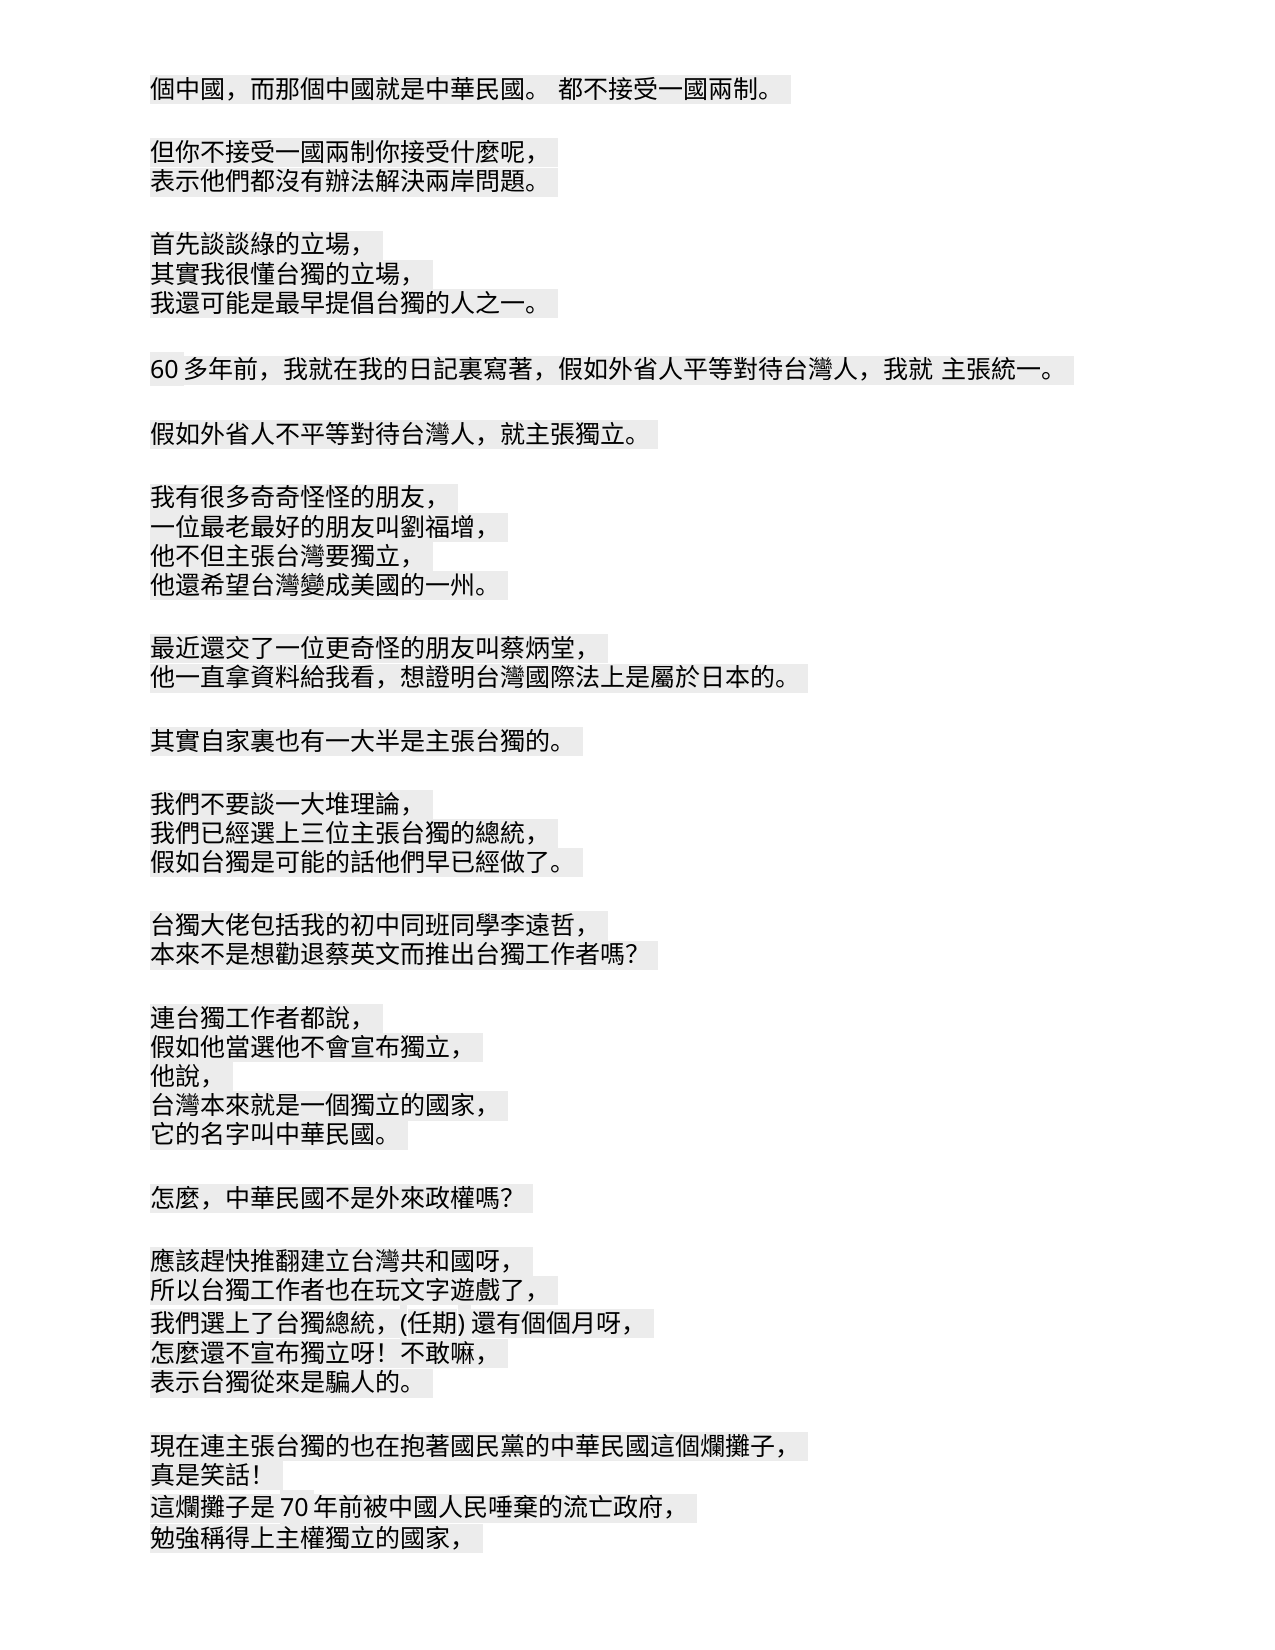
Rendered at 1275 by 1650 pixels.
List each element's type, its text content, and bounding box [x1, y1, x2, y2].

text 個中國，而那個中國就是中華民國。 都不接受一國兩制。 但你不接受一國兩制你接受什麼呢， 表示他們都沒有辦法解決兩岸問題。 首先談談綠的立場， 其實我很懂台獨的立場， 我還可能是最早提倡台獨的人之一。 60多年前，我就在我的日記裏寫著，假如外省人平等對待台灣人，我就 主張統一。 假如外省人不平等對待台灣人，就主張獨立。 我有很多奇奇怪怪的朋友， 一位最老最好的朋友叫劉福增， 他不但主張台灣要獨立， 他還希望台灣變成美國的一州。 最近還交了一位更奇怪的朋友叫蔡炳堂， 他一直拿資料給我看，想證明台灣國際法上是屬於日本的。 其實自家裏也有一大半是主張台獨的。 我們不要談一大堆理論， 我們已經選上三位主張台獨的總統， 假如台獨是可能的話他們早已經做了。 台獨大佬包括我的初中同班同學李遠哲， 本來不是想勸退蔡英文而推出台獨工作者嗎？ 連台獨工作者都說， 假如他當選他不會宣布獨立， 他說， 台灣本來就是一個獨立的國家， 它的名字叫中華民國。 怎麼，中華民國不是外來政權嗎？ 應該趕快推翻建立台灣共和國呀， 所以台獨工作者也在玩文字遊戲了， 我們選上了台獨總統，(任期) 還有個個月呀， 怎麼還不宣布獨立呀！不敢嘛， 表示台獨從來是騙人的。 現在連主張台獨的也在抱著國民黨的中華民國這個爛攤子， 真是笑話！ 這爛攤子是70年前被中國人民唾棄的流亡政府， 勉強稱得上主權獨立的國家， [150, 75, 1125, 1553]
